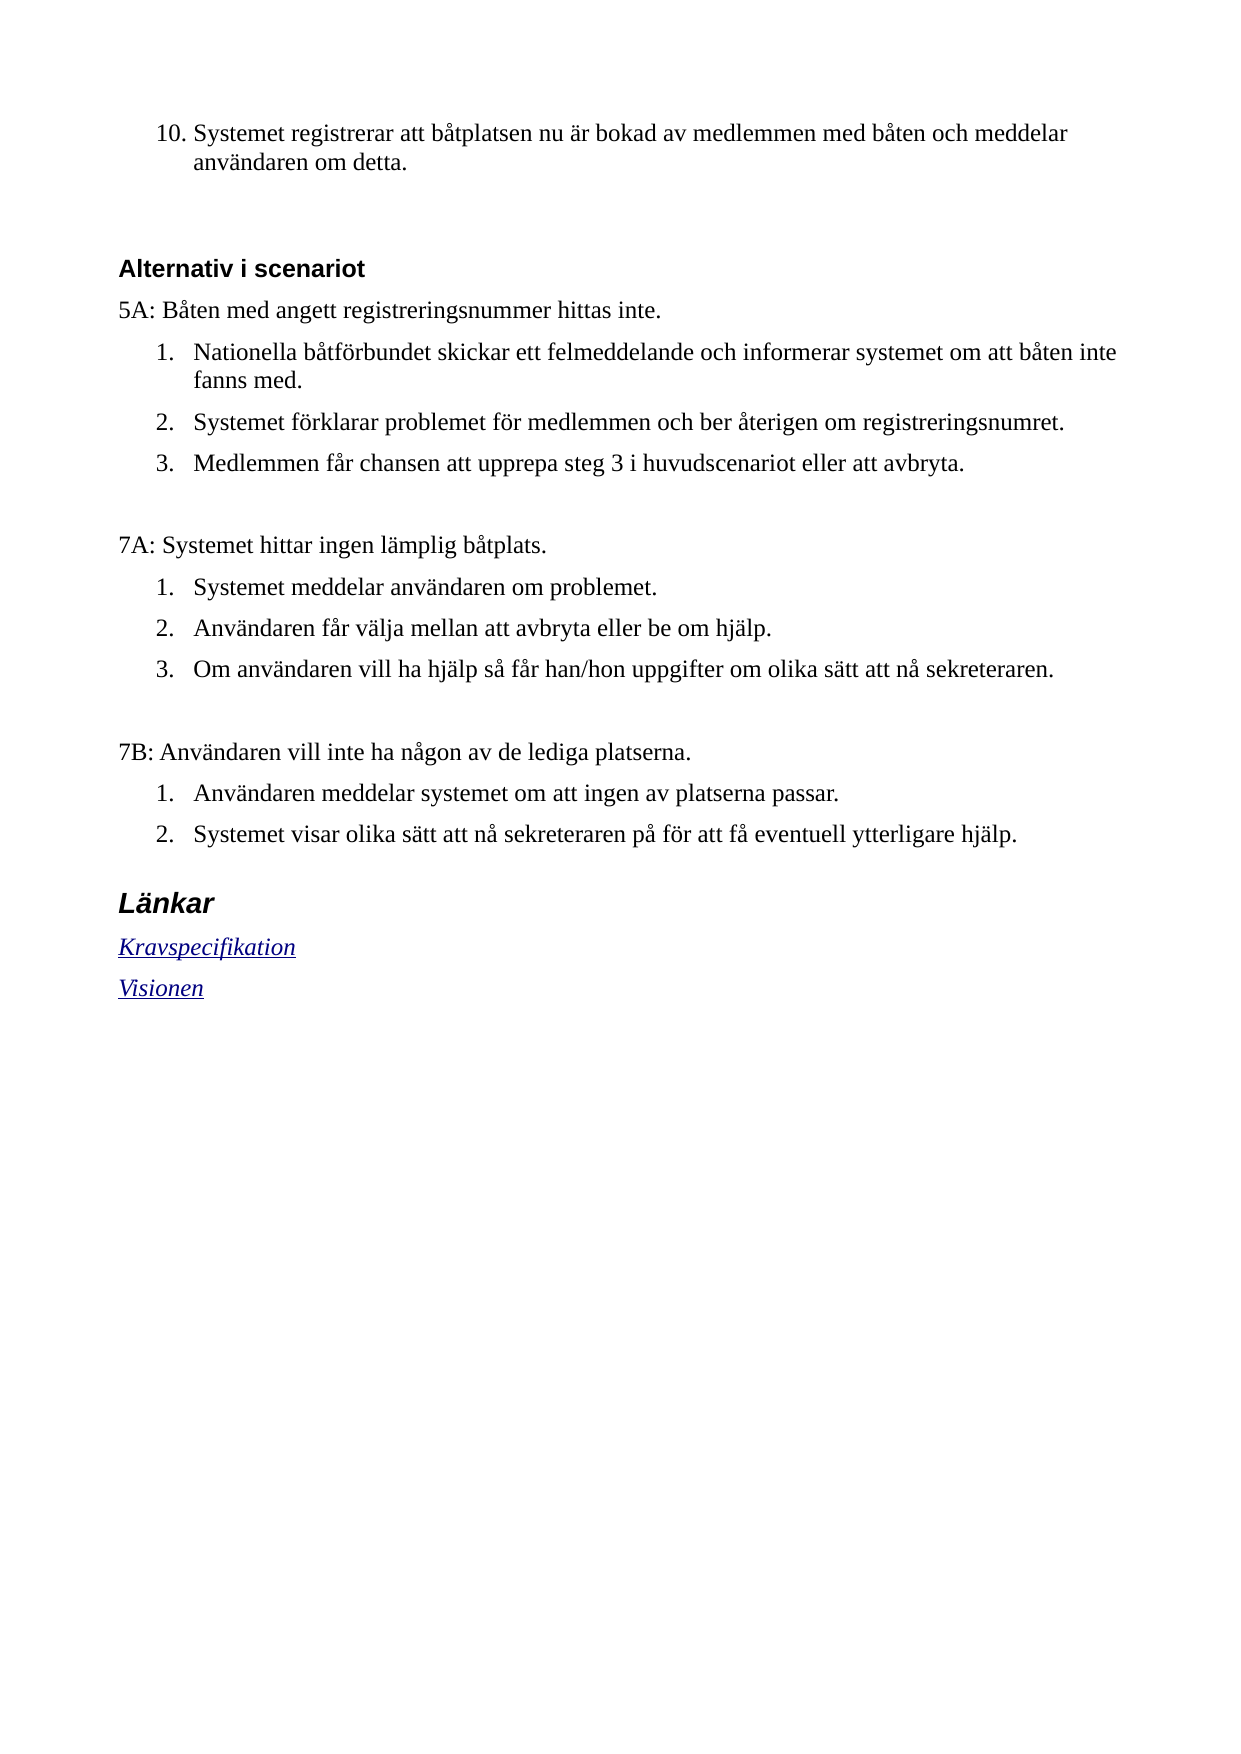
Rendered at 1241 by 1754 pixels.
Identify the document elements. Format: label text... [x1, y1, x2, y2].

list Systemet visar olika sätt att nå sekreteraren på för att få eventuell ytterligare hjälp. [156, 819, 1122, 848]
list Användaren får välja mellan att avbryta eller be om hjälp. [156, 613, 1122, 642]
text 5A: Båten med angett registreringsnummer hittas inte. [118, 296, 1122, 324]
subtitle Länkar [118, 886, 1122, 919]
list Om användaren vill ha hjälp så får han/hon uppgifter om olika sätt att nå sekreteraren. [156, 654, 1122, 683]
list Systemet meddelar användaren om problemet. [156, 572, 1122, 601]
list Medlemmen får chansen att upprepa steg 3 i huvudscenariot eller att avbryta. [156, 448, 1122, 477]
text Visionen [118, 973, 1122, 1002]
subtitle Alternativ i scenariot [118, 254, 1122, 283]
text 7A: Systemet hittar ingen lämplig båtplats. [118, 531, 1122, 559]
list Systemet förklarar problemet för medlemmen och ber återigen om registreringsnumret. [156, 407, 1122, 436]
text 7B: Användaren vill inte ha någon av de lediga platserna. [118, 737, 1122, 766]
list Nationella båtförbundet skickar ett felmeddelande och informerar systemet om att båten inte fanns med. [156, 337, 1122, 394]
list Systemet registrerar att båtplatsen nu är bokad av medlemmen med båten och meddelar användaren om detta. [156, 118, 1122, 176]
text Kravspecifikation [118, 932, 1122, 960]
list Användaren meddelar systemet om att ingen av platserna passar. [156, 778, 1122, 807]
